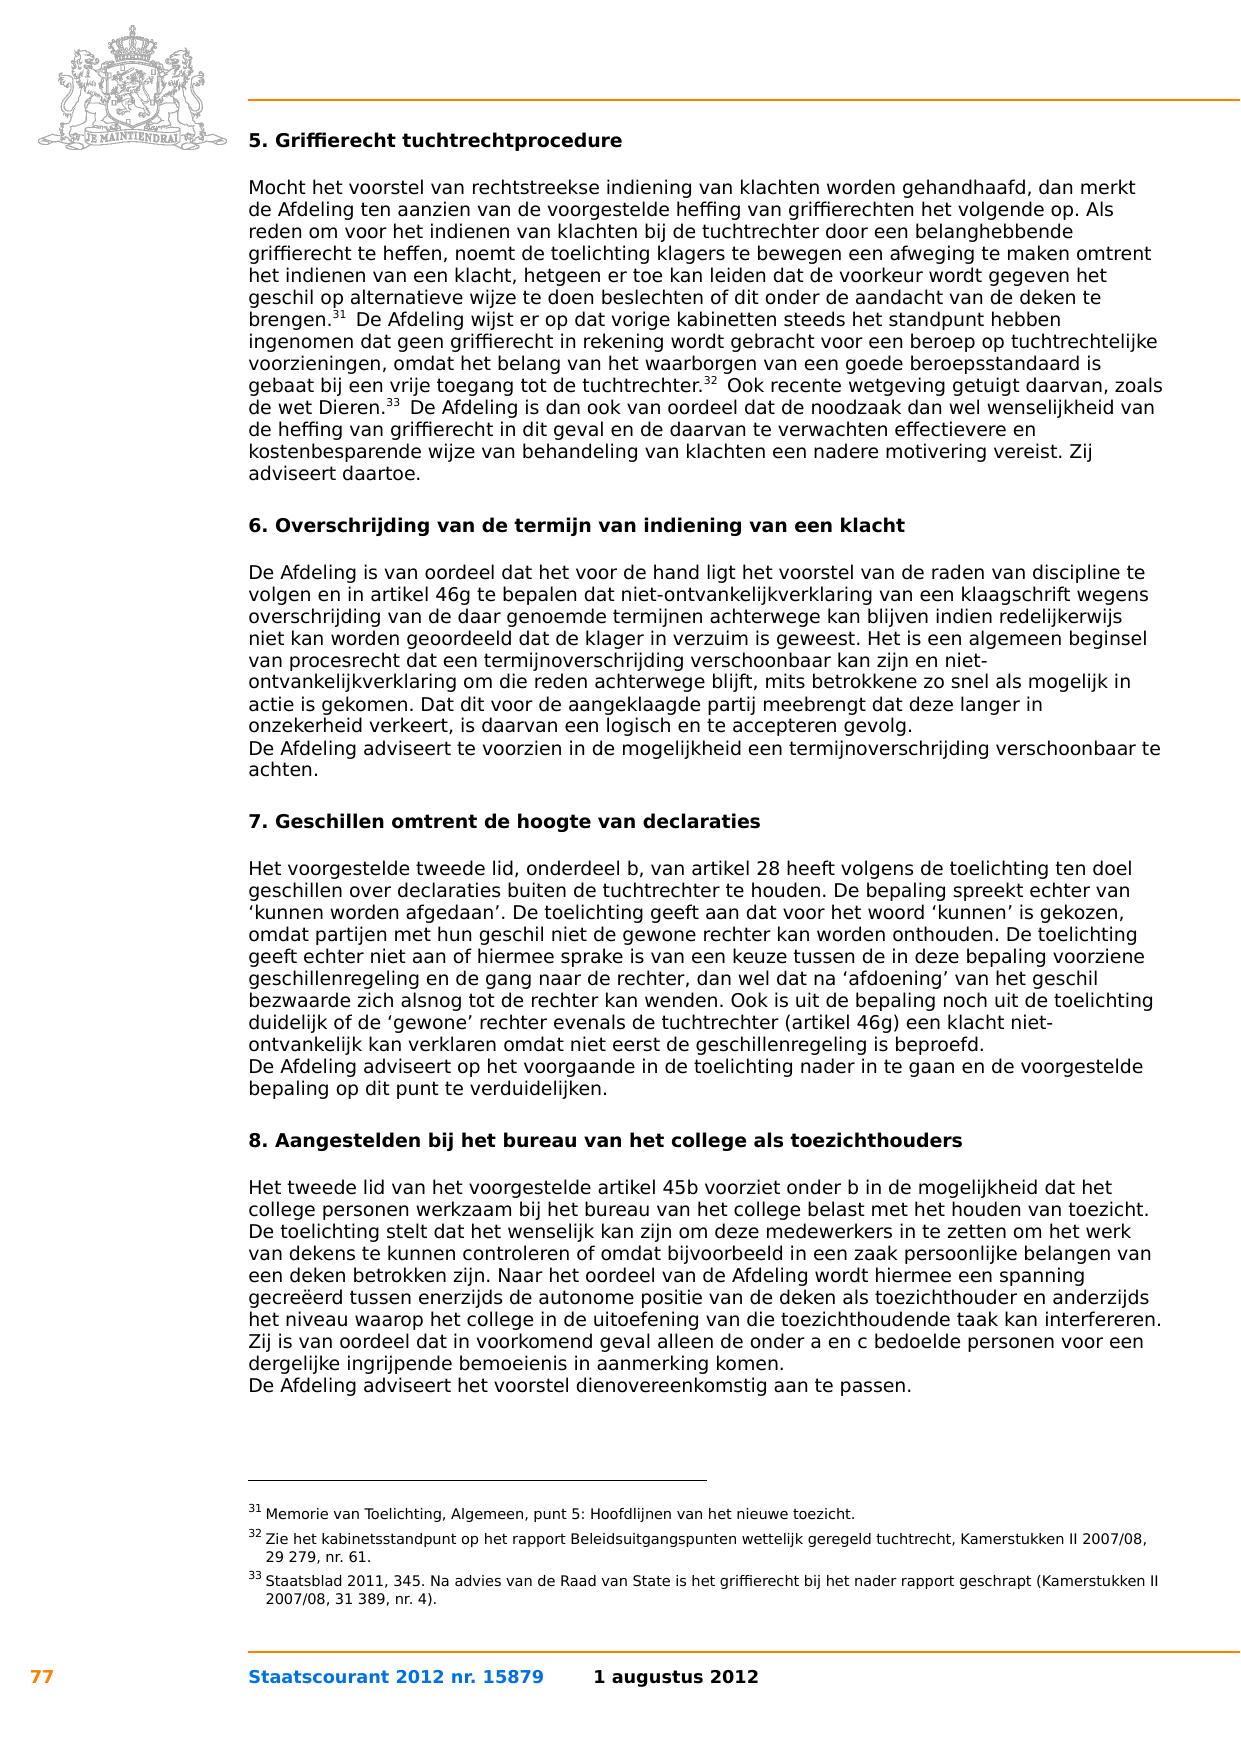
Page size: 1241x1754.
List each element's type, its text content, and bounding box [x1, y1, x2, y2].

subtitle 6. Overschrijding van de termijn van indiening van een klacht [248, 514, 1163, 537]
text De Afdeling adviseert het voorstel dienovereenkomstig aan te passen. [248, 1375, 1163, 1397]
subtitle 7. Geschillen omtrent de hoogte van declaraties [248, 811, 1163, 833]
subtitle 5. Griffierecht tuchtrechtprocedure [248, 130, 1163, 152]
text Het tweede lid van het voorgestelde artikel 45b voorziet onder b in de mogelijkheid dat het college personen werkzaam bij het bureau van het college belast met het houden van toezicht. De toelichting stelt dat het wenselijk kan zijn om deze medewerkers in te zetten om het werk van dekens te kunnen controleren of omdat bijvoorbeeld in een zaak persoonlijke belangen van een deken betrokken zijn. Naar het oordeel van de Afdeling wordt hiermee een spanning gecreëerd tussen enerzijds de autonome positie van de deken als toezichthouder en anderzijds het niveau waarop het college in de uitoefening van die toezichthoudende taak kan interfereren. Zij is van oordeel dat in voorkomend geval alleen de onder a en c bedoelde personen voor een dergelijke ingrijpende bemoeienis in aanmerking komen. [248, 1177, 1163, 1375]
text De Afdeling adviseert op het voorgaande in de toelichting nader in te gaan en de voorgestelde bepaling op dit punt te verduidelijken. [248, 1056, 1163, 1100]
text Mocht het voorstel van rechtstreekse indiening van klachten worden gehandhaafd, dan merkt de Afdeling ten aanzien van de voorgestelde heffing van griffierechten het volgende op. Als reden om voor het indienen van klachten bij de tuchtrechter door een belanghebbende griffierecht te heffen, noemt de toelichting klagers te bewegen een afweging te maken omtrent het indienen van een klacht, hetgeen er toe kan leiden dat de voorkeur wordt gegeven het geschil op alternatieve wijze te doen beslechten of dit onder de aandacht van de deken te brengen. De Afdeling wijst er op dat vorige kabinetten steeds het standpunt hebben ingenomen dat geen griffierecht in rekening wordt gebracht voor een beroep op tuchtrechtelijke voorzieningen, omdat het belang van het waarborgen van een goede beroepsstandaard is gebaat bij een vrije toegang tot de tuchtrechter. Ook recente wetgeving getuigt daarvan, zoals de wet Dieren. De Afdeling is dan ook van oordeel dat de noodzaak dan wel wenselijkheid van de heffing van griffierecht in dit geval en de daarvan te verwachten effectievere en kostenbesparende wijze van behandeling van klachten een nadere motivering vereist. Zij adviseert daartoe. [248, 177, 1163, 484]
text Memorie van Toelichting, Algemeen, punt 5: Hoofdlijnen van het nieuwe toezicht. [248, 1502, 1163, 1524]
text De Afdeling adviseert te voorzien in de mogelijkheid een termijnoverschrijding verschoonbaar te achten. [248, 737, 1163, 781]
text Het voorgestelde tweede lid, onderdeel b, van artikel 28 heeft volgens de toelichting ten doel geschillen over declaraties buiten de tuchtrechter te houden. De bepaling spreekt echter van ‘kunnen worden afgedaan’. De toelichting geeft aan dat voor het woord ‘kunnen’ is gekozen, omdat partijen met hun geschil niet de gewone rechter kan worden onthouden. De toelichting geeft echter niet aan of hiermee sprake is van een keuze tussen de in deze bepaling voorziene geschillenregeling en de gang naar de rechter, dan wel dat na ‘afdoening’ van het geschil bezwaarde zich alsnog tot de rechter kan wenden. Ook is uit de bepaling noch uit de toelichting duidelijk of de ‘gewone’ rechter evenals de tuchtrechter (artikel 46g) een klacht niet-ontvankelijk kan verklaren omdat niet eerst de geschillenregeling is beproefd. [248, 858, 1163, 1056]
text Zie het kabinetsstandpunt op het rapport Beleidsuitgangspunten wettelijk geregeld tuchtrecht, Kamerstukken II 2007/08, 29 279, nr. 61. [248, 1527, 1163, 1566]
text Staatsblad 2011, 345. Na advies van de Raad van State is het griffierecht bij het nader rapport geschrapt (Kamerstukken II 2007/08, 31 389, nr. 4). [248, 1569, 1163, 1608]
picture [38, 25, 227, 150]
subtitle 8. Aangestelden bij het bureau van het college als toezichthouders [248, 1130, 1163, 1152]
text De Afdeling is van oordeel dat het voor de hand ligt het voorstel van de raden van discipline te volgen en in artikel 46g te bepalen dat niet-ontvankelijkverklaring van een klaagschrift wegens overschrijding van de daar genoemde termijnen achterwege kan blijven indien redelijkerwijs niet kan worden geoordeeld dat de klager in verzuim is geweest. Het is een algemeen beginsel van procesrecht dat een termijnoverschrijding verschoonbaar kan zijn en niet-ontvankelijkverklaring om die reden achterwege blijft, mits betrokkene zo snel als mogelijk in actie is gekomen. Dat dit voor de aangeklaagde partij meebrengt dat deze langer in onzekerheid verkeert, is daarvan een logisch en te accepteren gevolg. [248, 562, 1163, 737]
